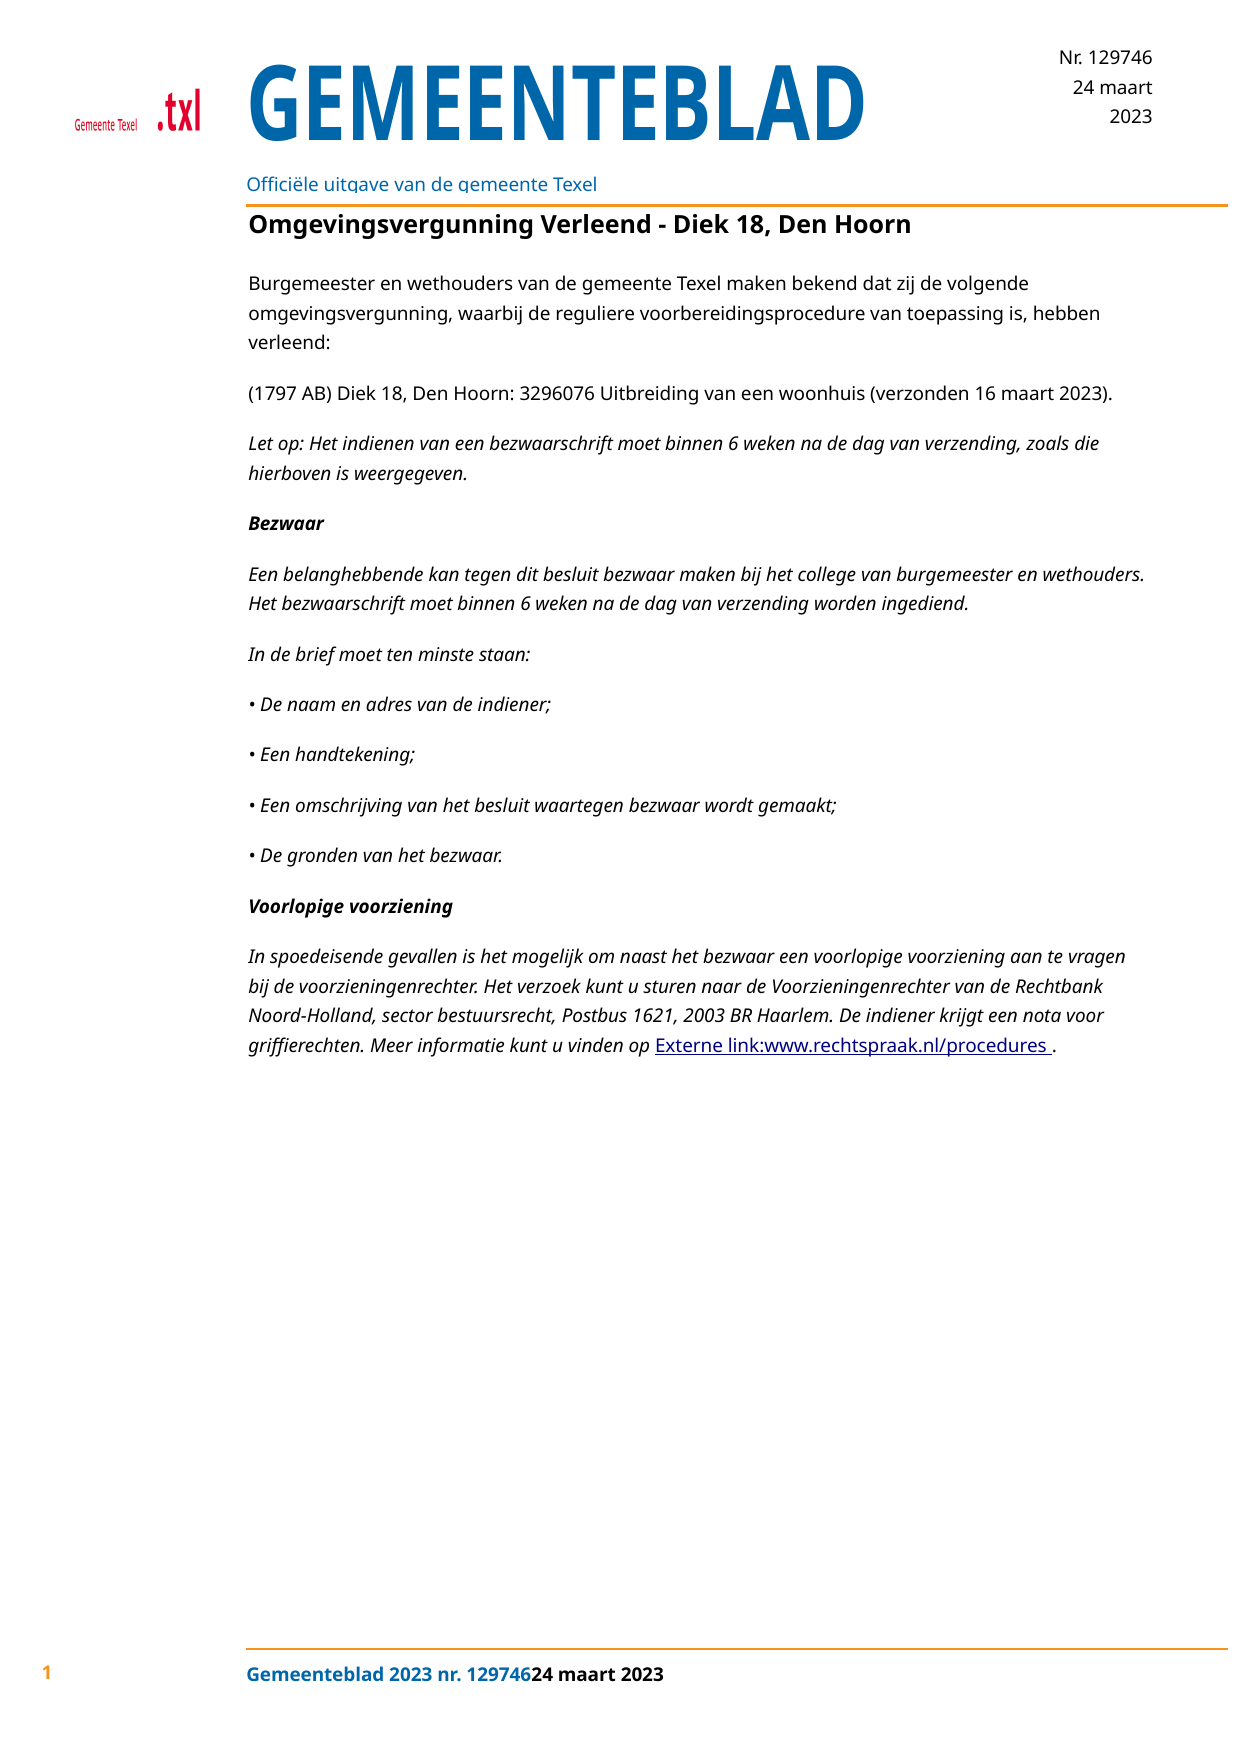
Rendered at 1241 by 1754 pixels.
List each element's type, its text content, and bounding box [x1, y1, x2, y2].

text (1797 AB) Diek 18, Den Hoorn: 3296076 Uitbreiding van een woonhuis (verzonden 16 maart 2023). [248, 380, 1152, 406]
text Omgevingsvergunning Verleend - Diek 18, Den Hoorn [248, 207, 1152, 241]
text • Een omschrijving van het besluit waartegen bezwaar wordt gemaakt; [248, 792, 1152, 818]
text In spoedeisende gevallen is het mogelijk om naast het bezwaar een voorlopige voorziening aan te vragen bij de voorzieningenrechter. Het verzoek kunt u sturen naar de Voorzieningenrechter van de Rechtbank Noord-Holland, sector bestuursrecht, Postbus 1621, 2003 BR Haarlem. De indiener krijgt een nota voor griffierechten. Meer informatie kunt u vinden op Externe link:www.rechtspraak.nl/procedures . [248, 943, 1152, 1058]
text Voorlopige voorziening [248, 893, 1152, 918]
text Bezwaar [248, 510, 1152, 536]
text In de brief moet ten minste staan: [248, 641, 1152, 666]
picture [41, 47, 231, 172]
text Een belanghebbende kan tegen dit besluit bezwaar maken bij het college van burgemeester en wethouders. Het bezwaarschrift moet binnen 6 weken na de dag van verzending worden ingediend. [248, 561, 1152, 616]
text • Een handtekening; [248, 742, 1152, 767]
text Burgemeester en wethouders van de gemeente Texel maken bekend dat zij de volgende omgevingsvergunning, waarbij de reguliere voorbereidingsprocedure van toepassing is, hebben verleend: [248, 270, 1152, 355]
text Let op: Het indienen van een bezwaarschrift moet binnen 6 weken na de dag van verzending, zoals die hierboven is weergegeven. [248, 430, 1152, 486]
text • De naam en adres van de indiener; [248, 691, 1152, 717]
text • De gronden van het bezwaar. [248, 842, 1152, 868]
